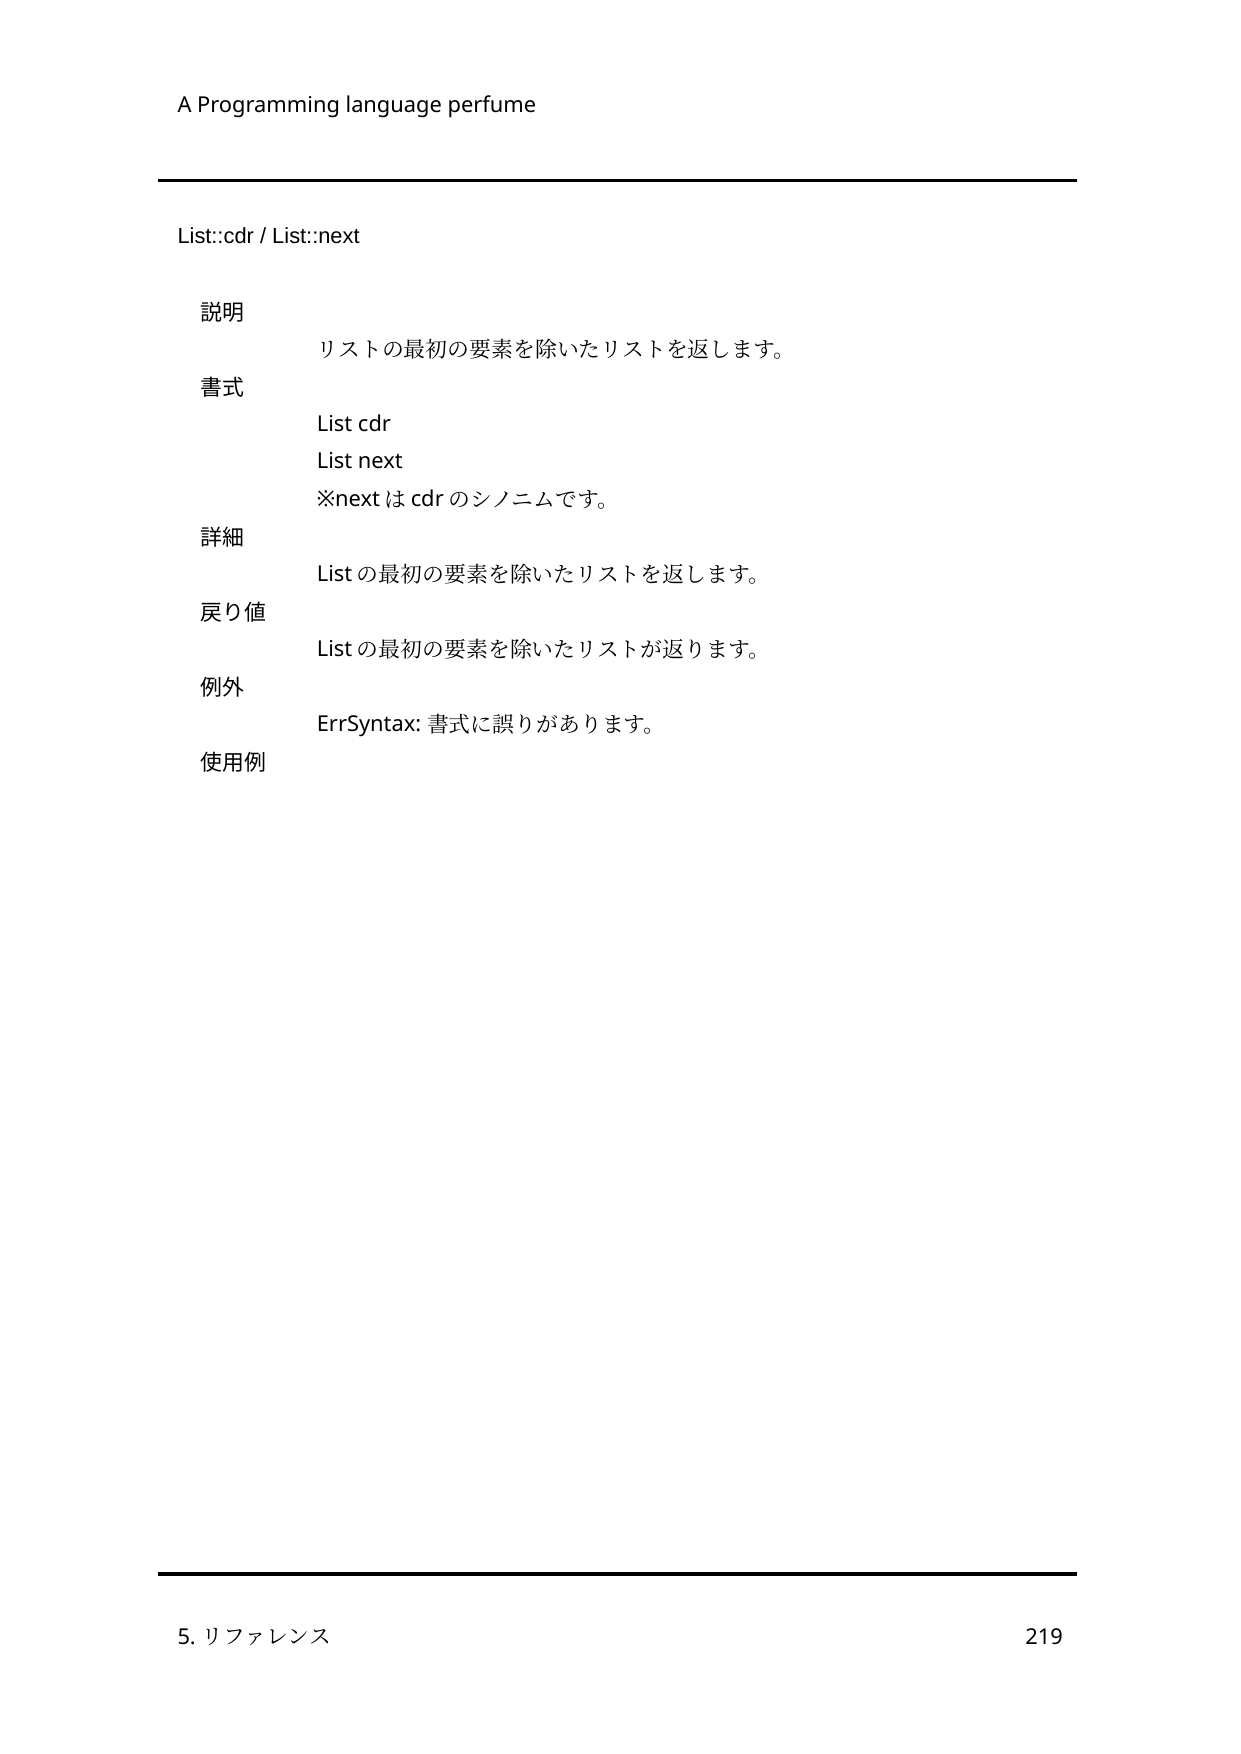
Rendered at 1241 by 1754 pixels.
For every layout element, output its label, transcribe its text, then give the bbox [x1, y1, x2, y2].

table_header リストの最初の要素を除いたリストを返します。 [317, 292, 1063, 367]
table_cell Listの最初の要素を除いたリストを返します。 [317, 517, 1063, 592]
table_cell 戻り値 [200, 592, 317, 667]
table_cell List cdr List next ※nextはcdrのシノニムです。 [317, 367, 1063, 517]
table_cell ErrSyntax: 書式に誤りがあります。 [317, 667, 1063, 742]
table_cell [317, 742, 1063, 817]
table_cell Listの最初の要素を除いたリストが返ります。 [317, 592, 1063, 667]
table_cell 使用例 [200, 742, 317, 817]
table_cell 書式 [200, 367, 317, 517]
table_cell 詳細 [200, 517, 317, 592]
table_header 説明 [200, 292, 317, 367]
subtitle List::cdr / List::next [177, 217, 1063, 254]
table_cell 例外 [200, 667, 317, 742]
